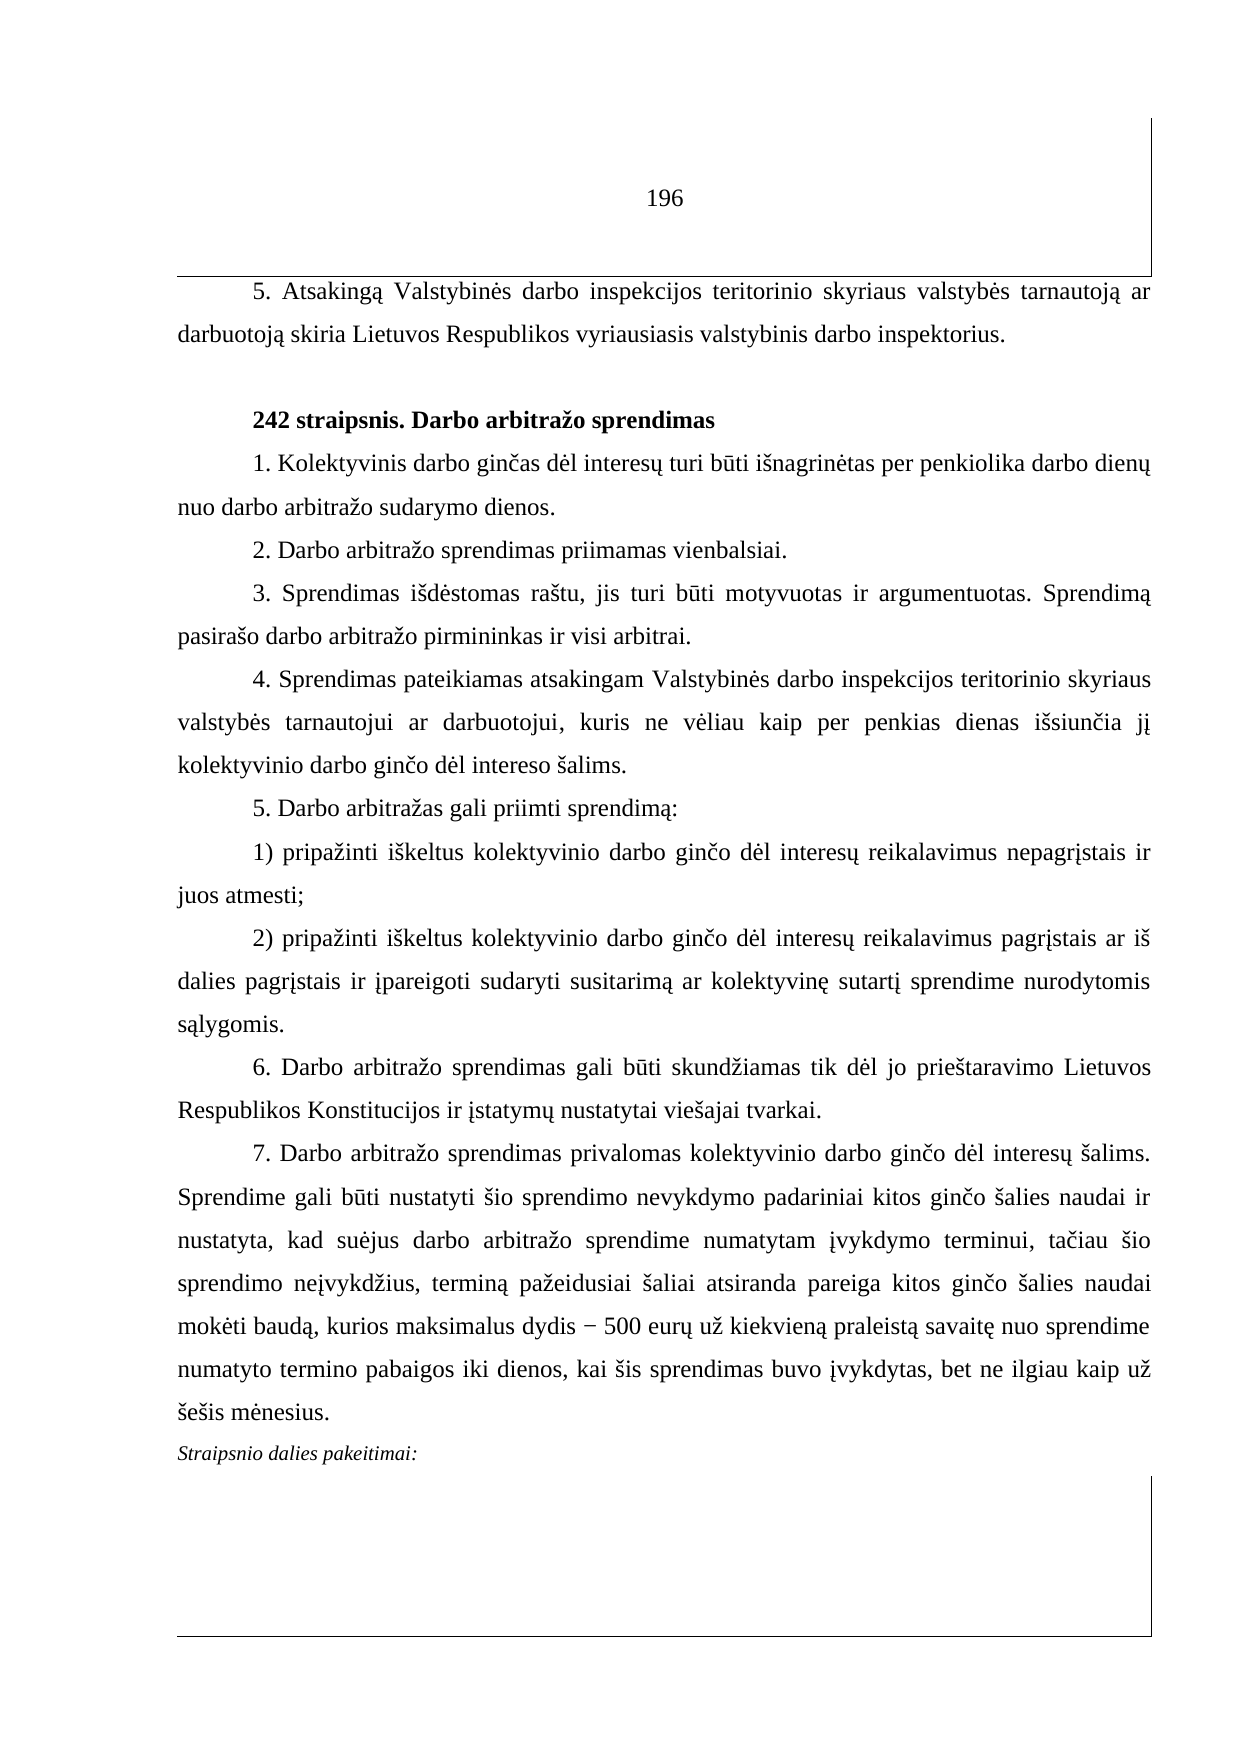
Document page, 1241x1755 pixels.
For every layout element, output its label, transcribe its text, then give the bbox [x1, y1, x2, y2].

text 2. Darbo arbitražo sprendimas priimamas vienbalsiai. [177, 535, 1152, 563]
text 5. Atsakingą Valstybinės darbo inspekcijos teritorinio skyriaus valstybės tarnautoją ar darbuotoją skiria Lietuvos Respublikos vyriausiasis valstybinis darbo inspektorius. [177, 276, 1152, 348]
text 6. Darbo arbitražo sprendimas gali būti skundžiamas tik dėl jo prieštaravimo Lietuvos Respublikos Konstitucijos ir įstatymų nustatytai viešajai tvarkai. [177, 1052, 1152, 1124]
subtitle 242 straipsnis. Darbo arbitražo sprendimas [177, 405, 1152, 434]
text 1. Kolektyvinis darbo ginčas dėl interesų turi būti išnagrinėtas per penkiolika darbo dienų nuo darbo arbitražo sudarymo dienos. [177, 448, 1152, 520]
text Straipsnio dalies pakeitimai: [177, 1440, 1152, 1464]
text 3. Sprendimas išdėstomas raštu, jis turi būti motyvuotas ir argumentuotas. Sprendimą pasirašo darbo arbitražo pirmininkas ir visi arbitrai. [177, 578, 1152, 650]
text 1) pripažinti iškeltus kolektyvinio darbo ginčo dėl interesų reikalavimus nepagrįstais ir juos atmesti; [177, 837, 1152, 908]
text 7. Darbo arbitražo sprendimas privalomas kolektyvinio darbo ginčo dėl interesų šalims. Sprendime gali būti nustatyti šio sprendimo nevykdymo padariniai kitos ginčo šalies naudai ir nustatyta, kad suėjus darbo arbitražo sprendime numatytam įvykdymo terminui, tačiau šio sprendimo neįvykdžius, terminą pažeidusiai šaliai atsiranda pareiga kitos ginčo šalies naudai mokėti baudą, kurios maksimalus dydis − 500 eurų už kiekvieną praleistą savaitę nuo sprendime numatyto termino pabaigos iki dienos, kai šis sprendimas buvo įvykdytas, bet ne ilgiau kaip už šešis mėnesius. [177, 1138, 1152, 1426]
text 4. Sprendimas pateikiamas atsakingam Valstybinės darbo inspekcijos teritorinio skyriaus valstybės tarnautojui ar darbuotojui, kuris ne vėliau kaip per penkias dienas išsiunčia jį kolektyvinio darbo ginčo dėl intereso šalims. [177, 664, 1152, 779]
text 2) pripažinti iškeltus kolektyvinio darbo ginčo dėl interesų reikalavimus pagrįstais ar iš dalies pagrįstais ir įpareigoti sudaryti susitarimą ar kolektyvinę sutartį sprendime nurodytomis sąlygomis. [177, 923, 1152, 1038]
text 5. Darbo arbitražas gali priimti sprendimą: [177, 793, 1152, 822]
